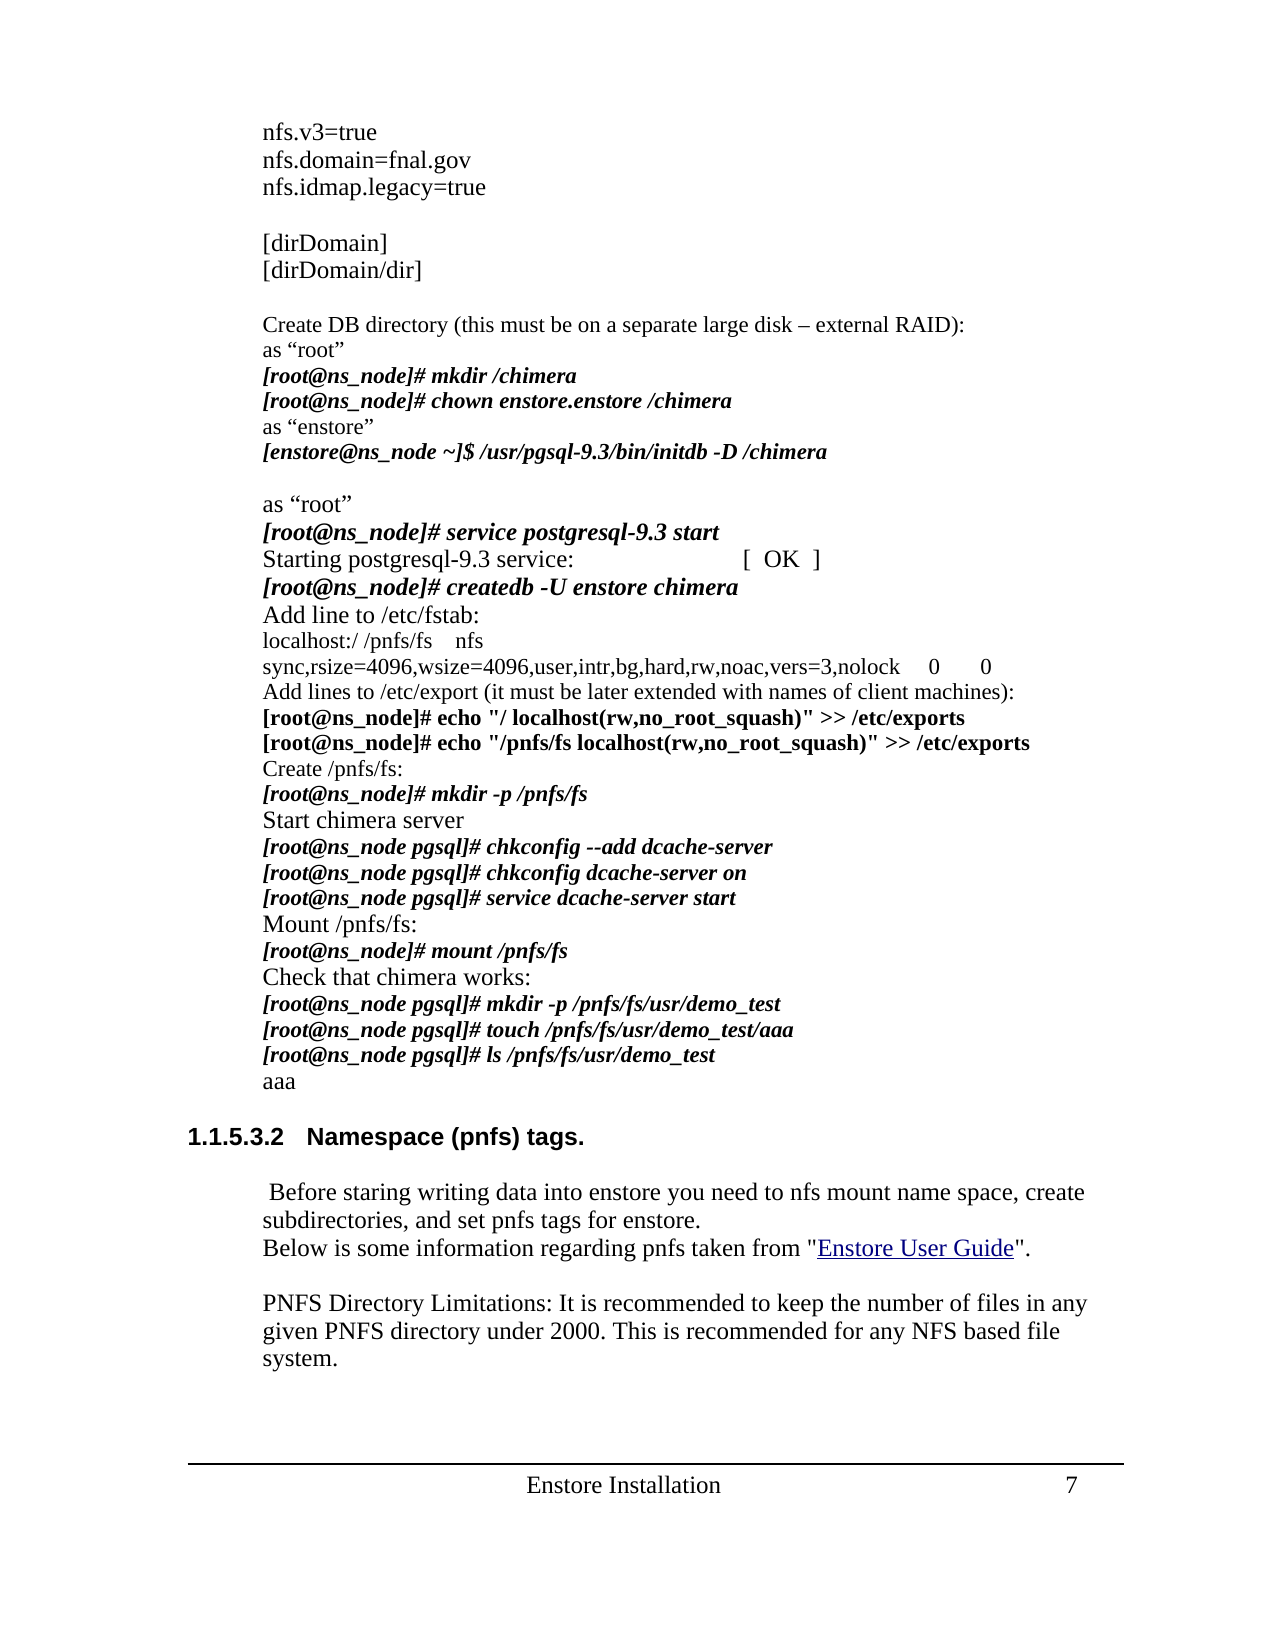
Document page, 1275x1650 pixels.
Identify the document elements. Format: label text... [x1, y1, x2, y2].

text [root@ns_node]# createdb -U enstore chimera [262, 573, 1125, 601]
text Before staring writing data into enstore you need to nfs mount name space, create subdirectories, and set pnfs tags for enstore. [262, 1178, 1125, 1234]
text [root@ns_node pgsql]# ls /pnfs/fs/usr/demo_test [262, 1042, 1125, 1067]
text [root@ns_node pgsql]# chkconfig --add dcache-server [262, 834, 1125, 859]
text Add line to /etc/fstab: [262, 601, 1125, 628]
text [root@ns_node]# mkdir /chimera [262, 363, 1125, 388]
text [root@ns_node]# mkdir -p /pnfs/fs [262, 781, 1125, 806]
text Below is some information regarding pnfs taken from "Enstore User Guide". [262, 1234, 1125, 1261]
text [root@ns_node]# chown enstore.enstore /chimera [262, 388, 1125, 414]
text Start chimera server [262, 806, 1125, 834]
text nfs.domain=fnal.gov [262, 146, 1125, 173]
text Check that chimera works: [262, 963, 1125, 991]
text [root@ns_node]# mount /pnfs/fs [262, 938, 1125, 963]
text Mount /pnfs/fs: [262, 910, 1125, 938]
text [root@ns_node]# echo "/ localhost(rw,no_root_squash)" >> /etc/exports [262, 705, 1125, 730]
text [root@ns_node]# echo "/pnfs/fs localhost(rw,no_root_squash)" >> /etc/exports [262, 730, 1125, 756]
text [root@ns_node pgsql]# service dcache-server start [262, 885, 1125, 910]
text [dirDomain/dir] [262, 257, 1125, 284]
text localhost:/ /pnfs/fs nfs sync,rsize=4096,wsize=4096,user,intr,bg,hard,rw,noac,vers=3,nolock 0 0 [262, 628, 1125, 679]
text [root@ns_node]# service postgresql-9.3 start [262, 518, 1125, 545]
text PNFS Directory Limitations: It is recommended to keep the number of files in any given PNFS directory under 2000. This is recommended for any NFS based file system. [262, 1289, 1125, 1372]
text Create /pnfs/fs: [262, 756, 1125, 781]
text Create DB directory (this must be on a separate large disk – external RAID): [262, 312, 1125, 337]
text [root@ns_node pgsql]# chkconfig dcache-server on [262, 859, 1125, 885]
text Starting postgresql-9.3 service: [ OK ] [262, 545, 1125, 573]
text [enstore@ns_node ~]$ /usr/pgsql-9.3/bin/initdb -D /chimera [262, 439, 1125, 464]
text [root@ns_node pgsql]# touch /pnfs/fs/usr/demo_test/aaa [262, 1017, 1125, 1042]
text Add lines to /etc/export (it must be later extended with names of client machines): [262, 679, 1125, 705]
text aaa [262, 1067, 1125, 1095]
text as “enstore” [262, 414, 1125, 439]
text as “root” [262, 490, 1125, 518]
text nfs.idmap.legacy=true [262, 173, 1125, 201]
text [dirDomain] [262, 229, 1125, 257]
text nfs.v3=true [262, 118, 1125, 146]
text as “root” [262, 337, 1125, 363]
text [root@ns_node pgsql]# mkdir -p /pnfs/fs/usr/demo_test [262, 991, 1125, 1017]
subtitle Namespace (pnfs) tags. [187, 1123, 1125, 1151]
